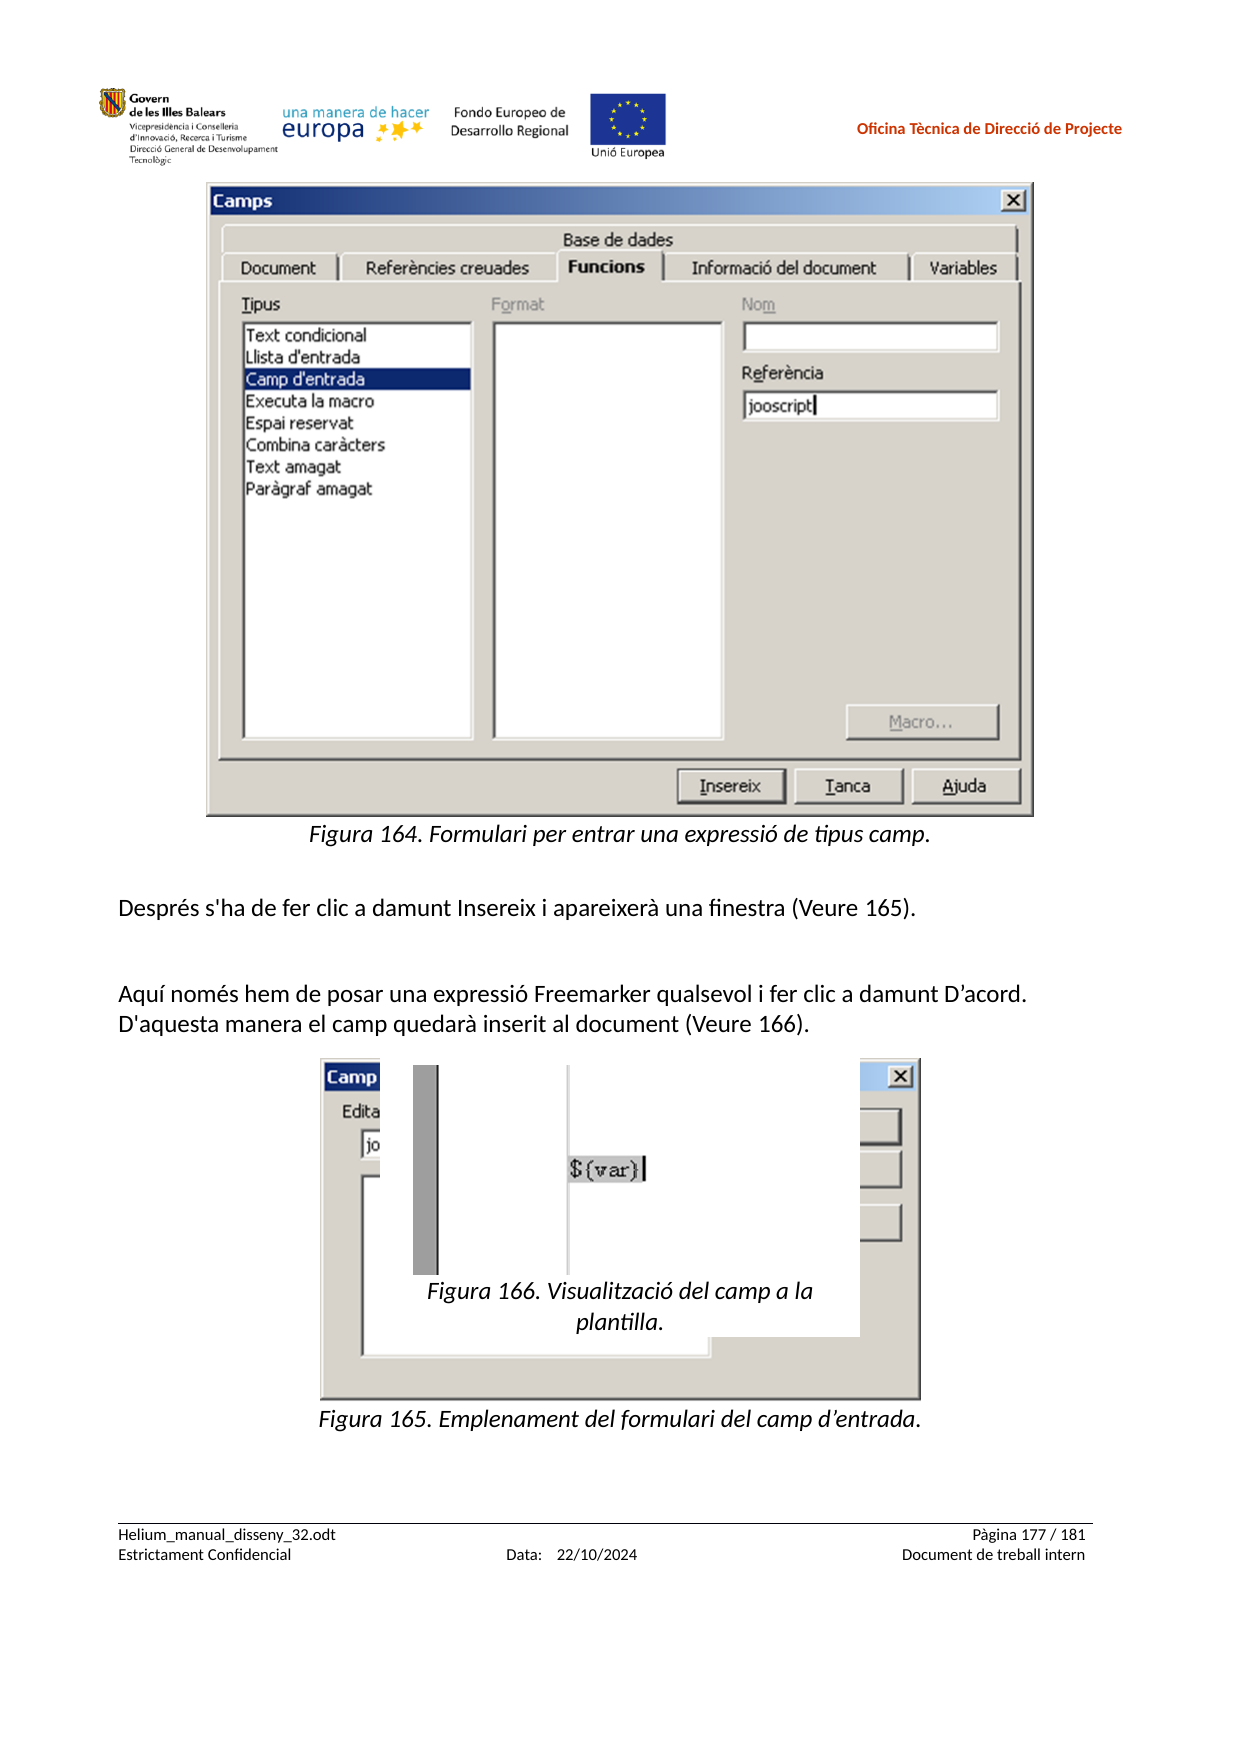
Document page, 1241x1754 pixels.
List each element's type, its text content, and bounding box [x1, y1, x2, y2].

picture [99, 87, 668, 166]
text Aquí només hem de posar una expressió Freemarker qualsevol i fer clic a damunt D’acord. D'aquesta manera el camp quedarà inserit al document (Veure 166). [118, 978, 1122, 1039]
picture [204, 180, 1036, 819]
text Figura 166. Visualització del camp a la plantilla. [380, 1064, 860, 1337]
text Figura 165. Emplenament del formulari del camp d’entrada. [318, 1404, 922, 1434]
text Figura 164. Formulari per entrar una expressió de tipus camp. [204, 819, 1036, 849]
text Després s'ha de fer clic a damunt Insereix i apareixerà una finestra (Veure 165). [118, 892, 1122, 922]
picture [411, 1064, 829, 1276]
picture [318, 1057, 923, 1404]
